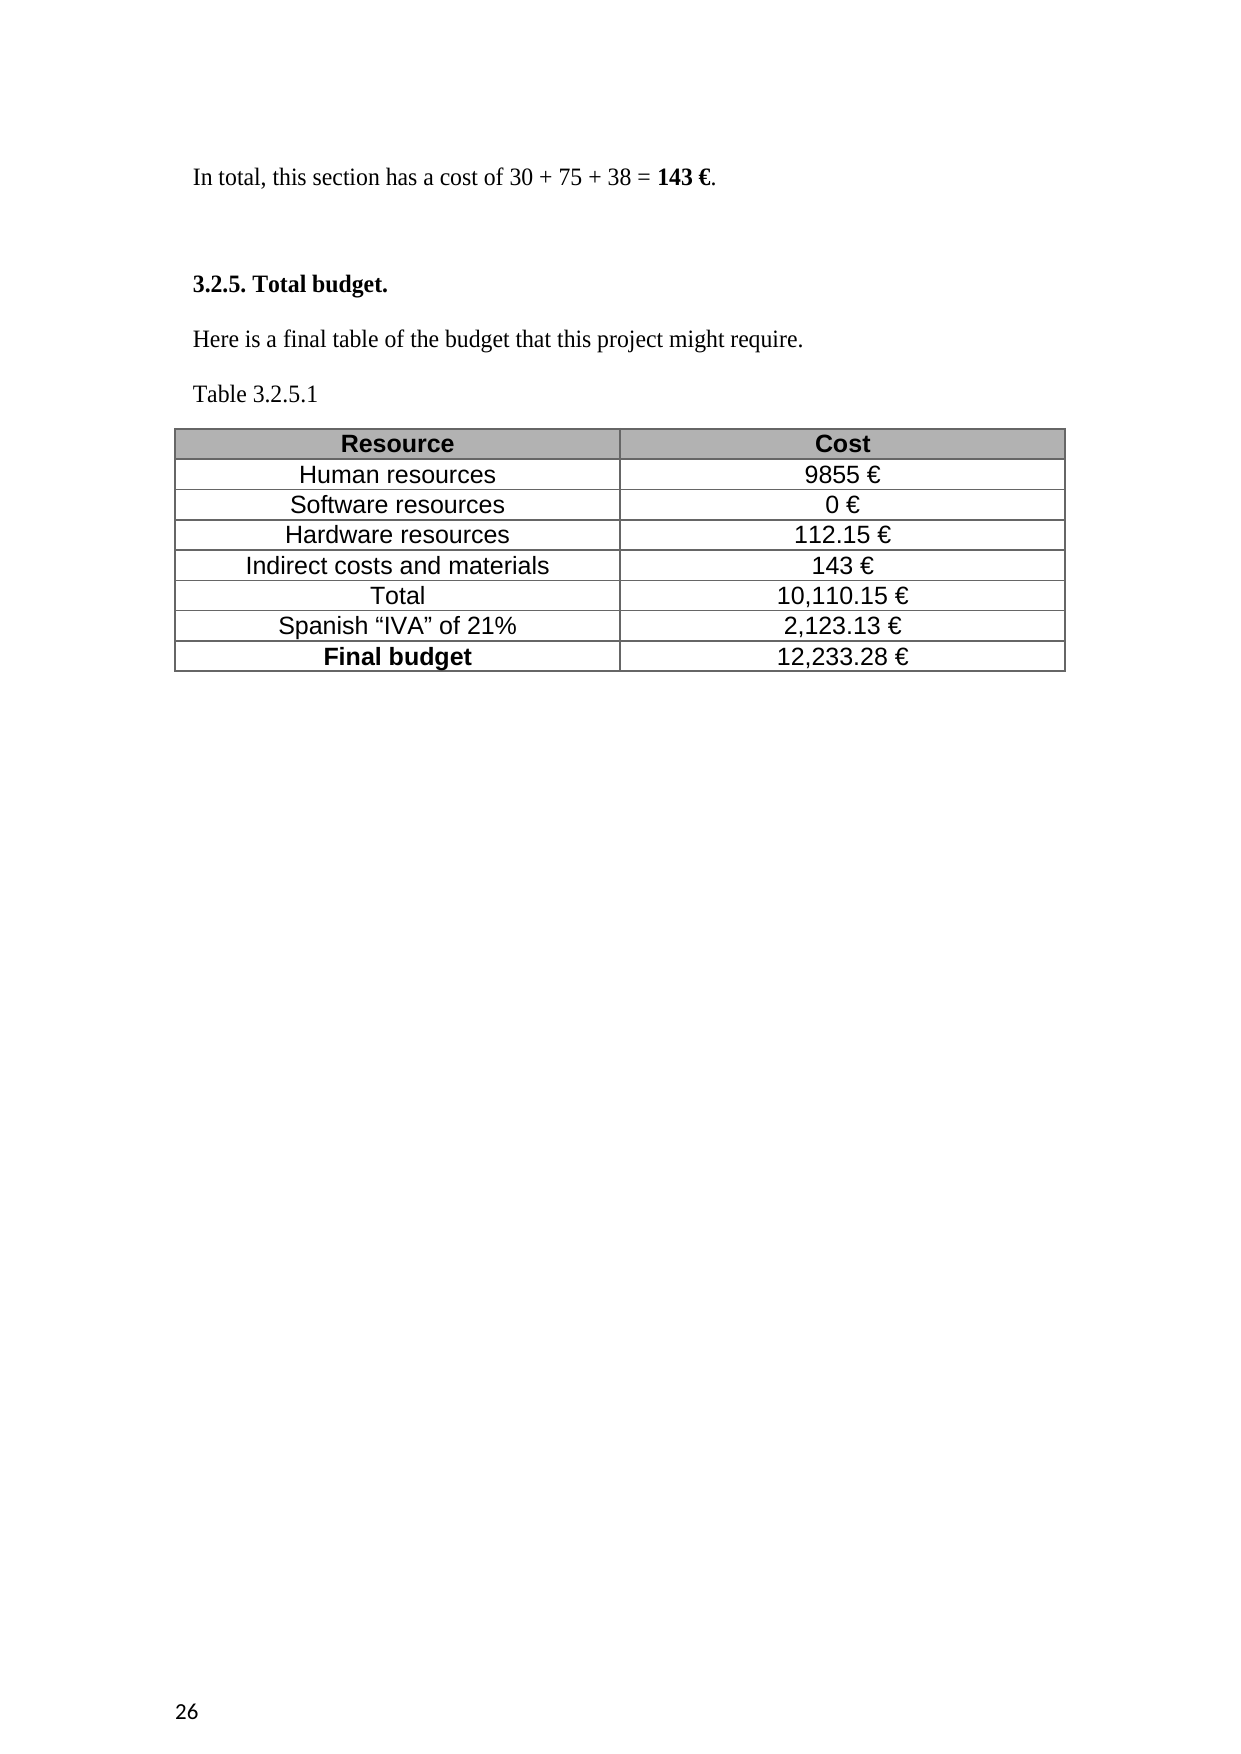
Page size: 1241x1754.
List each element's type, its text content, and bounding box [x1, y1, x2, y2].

table_cell Final budget [176, 642, 619, 670]
table_cell 9855 € [621, 460, 1064, 488]
table_cell 143 € [621, 551, 1064, 579]
table_cell Software resources [176, 490, 619, 519]
table_cell 10,110.15 € [621, 581, 1064, 610]
table_header Cost [621, 430, 1064, 458]
text 3.2.5. Total budget. [175, 269, 1065, 298]
table_cell 12,233.28 € [621, 642, 1064, 670]
text Table 3.2.5.1 [175, 379, 1065, 408]
table_cell 112.15 € [621, 521, 1064, 549]
table_cell Total [176, 581, 619, 610]
table_cell Human resources [176, 460, 619, 488]
table_header Resource [176, 430, 619, 458]
table_cell Indirect costs and materials [176, 551, 619, 579]
table_cell 2,123.13 € [621, 611, 1064, 640]
table_cell Hardware resources [176, 521, 619, 549]
table_cell Spanish “IVA” of 21% [176, 611, 619, 640]
table_cell 0 € [621, 490, 1064, 519]
text In total, this section has a cost of 30 + 75 + 38 = 143 €. [175, 162, 1065, 191]
text Here is a final table of the budget that this project might require. [175, 324, 1065, 353]
